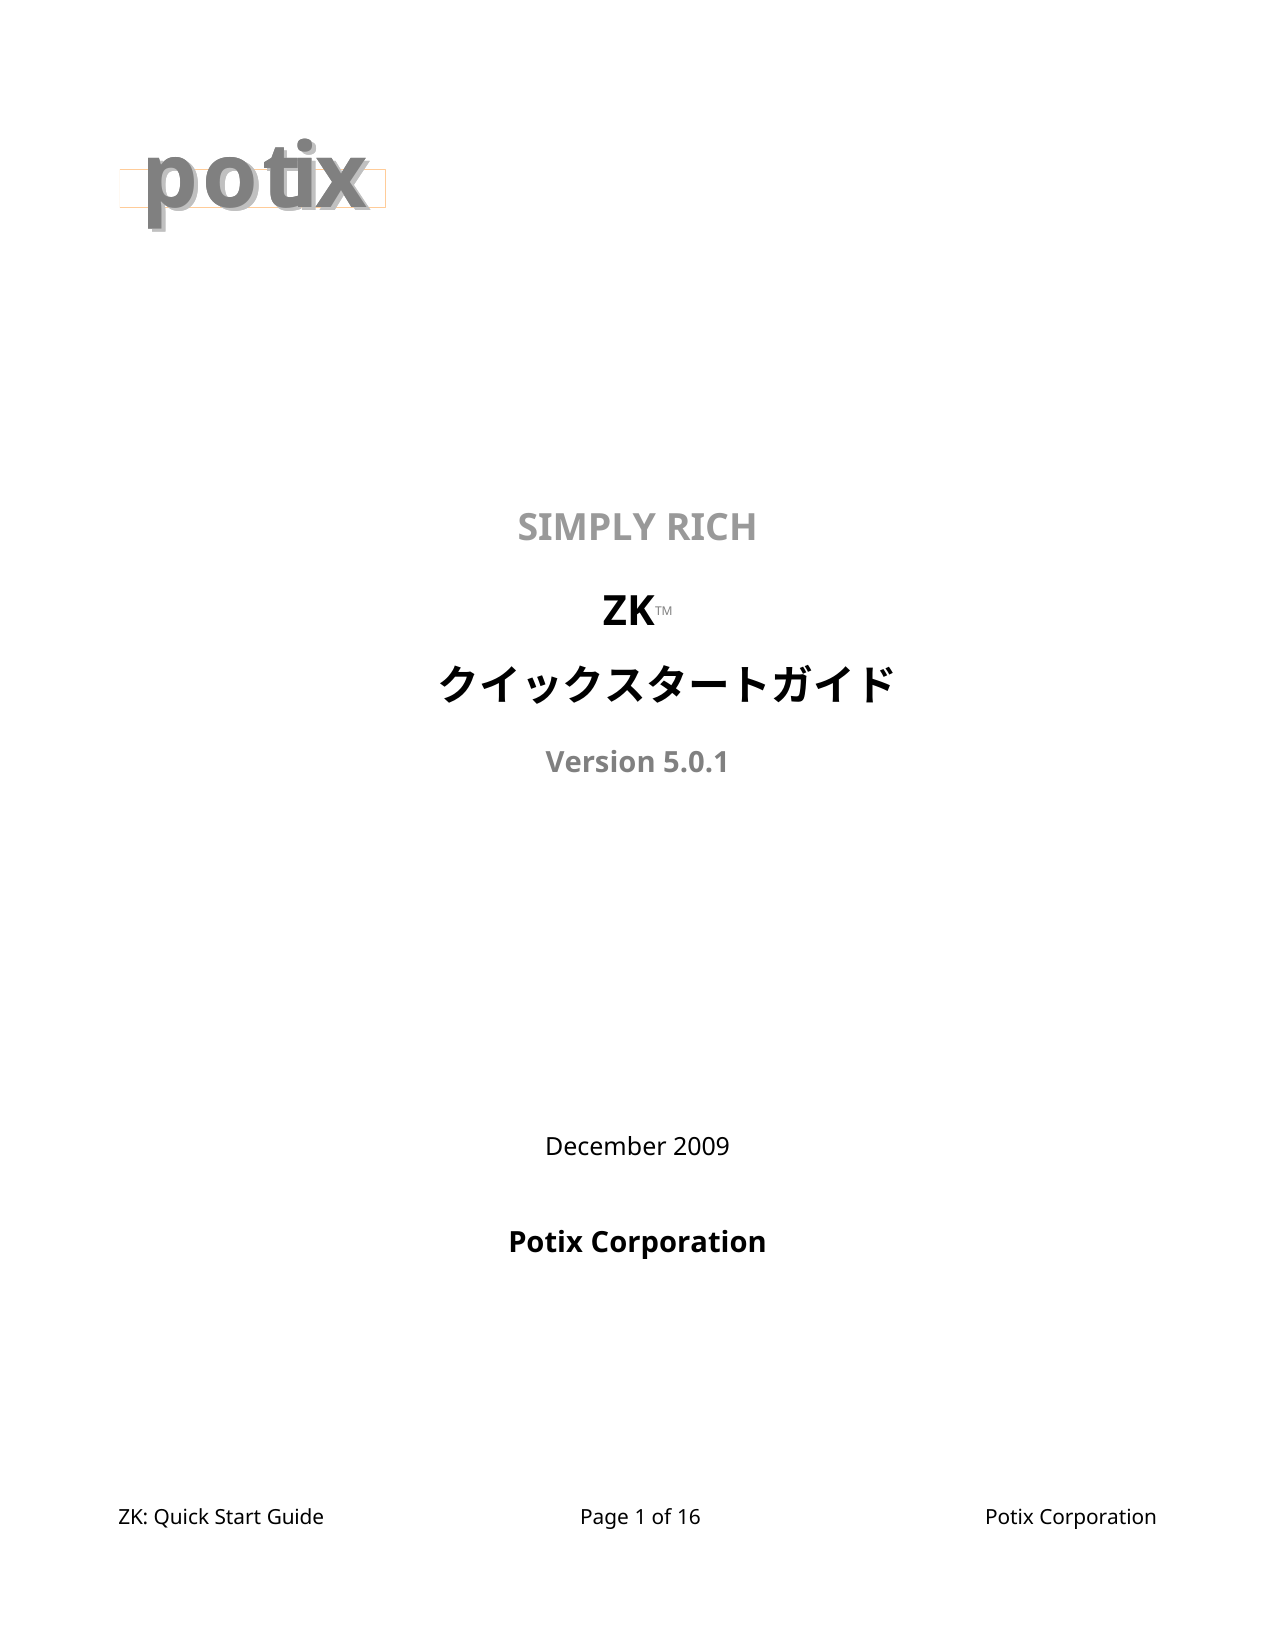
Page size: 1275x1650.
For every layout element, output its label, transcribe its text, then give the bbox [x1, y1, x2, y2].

text Potix Corporation [118, 1221, 1157, 1261]
text SIMPLY RICH [118, 500, 1157, 551]
text ZKTM [118, 580, 1157, 637]
subtitle Version 5.0.1 [118, 742, 1157, 781]
title クイックスタートガイド [177, 652, 1157, 712]
text December 2009 [118, 1128, 1157, 1162]
